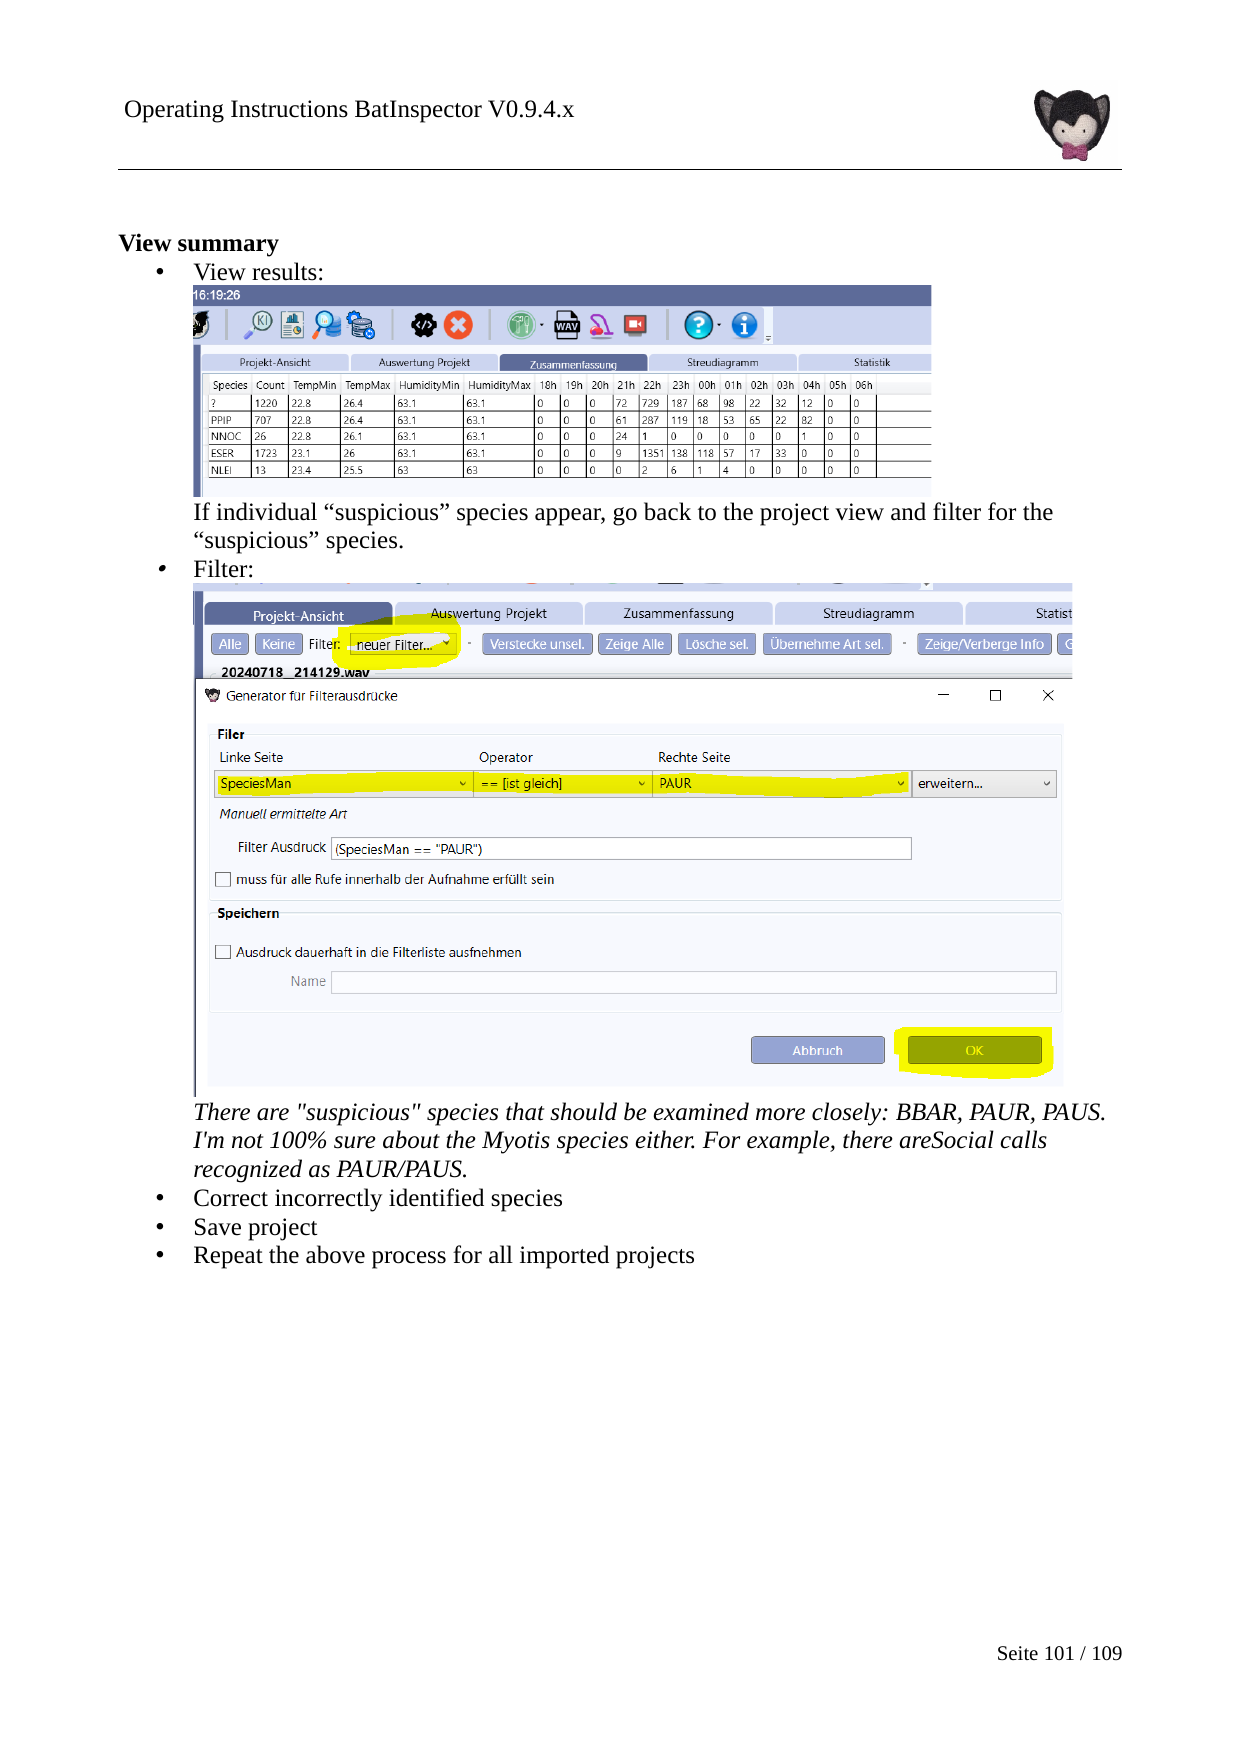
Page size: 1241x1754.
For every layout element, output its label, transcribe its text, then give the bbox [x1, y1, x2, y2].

picture [193, 285, 932, 497]
list View results: If individual “suspicious” species appear, go back to the project view and filter for the “suspicious” species. [156, 257, 1122, 554]
list Save project [156, 1212, 1122, 1240]
list Repeat the above process for all imported projects [156, 1240, 1122, 1269]
picture [193, 583, 1073, 1097]
picture [1030, 80, 1119, 169]
list Filter: There are "suspicious" species that should be examined more closely: BBAR, PAUR, PAUS. I'm not 100% sure about the Myotis species either. For example, there areSocial calls recognized as PAUR/PAUS. [156, 554, 1122, 1183]
text View summary [118, 228, 1122, 257]
list Correct incorrectly identified species [156, 1183, 1122, 1212]
